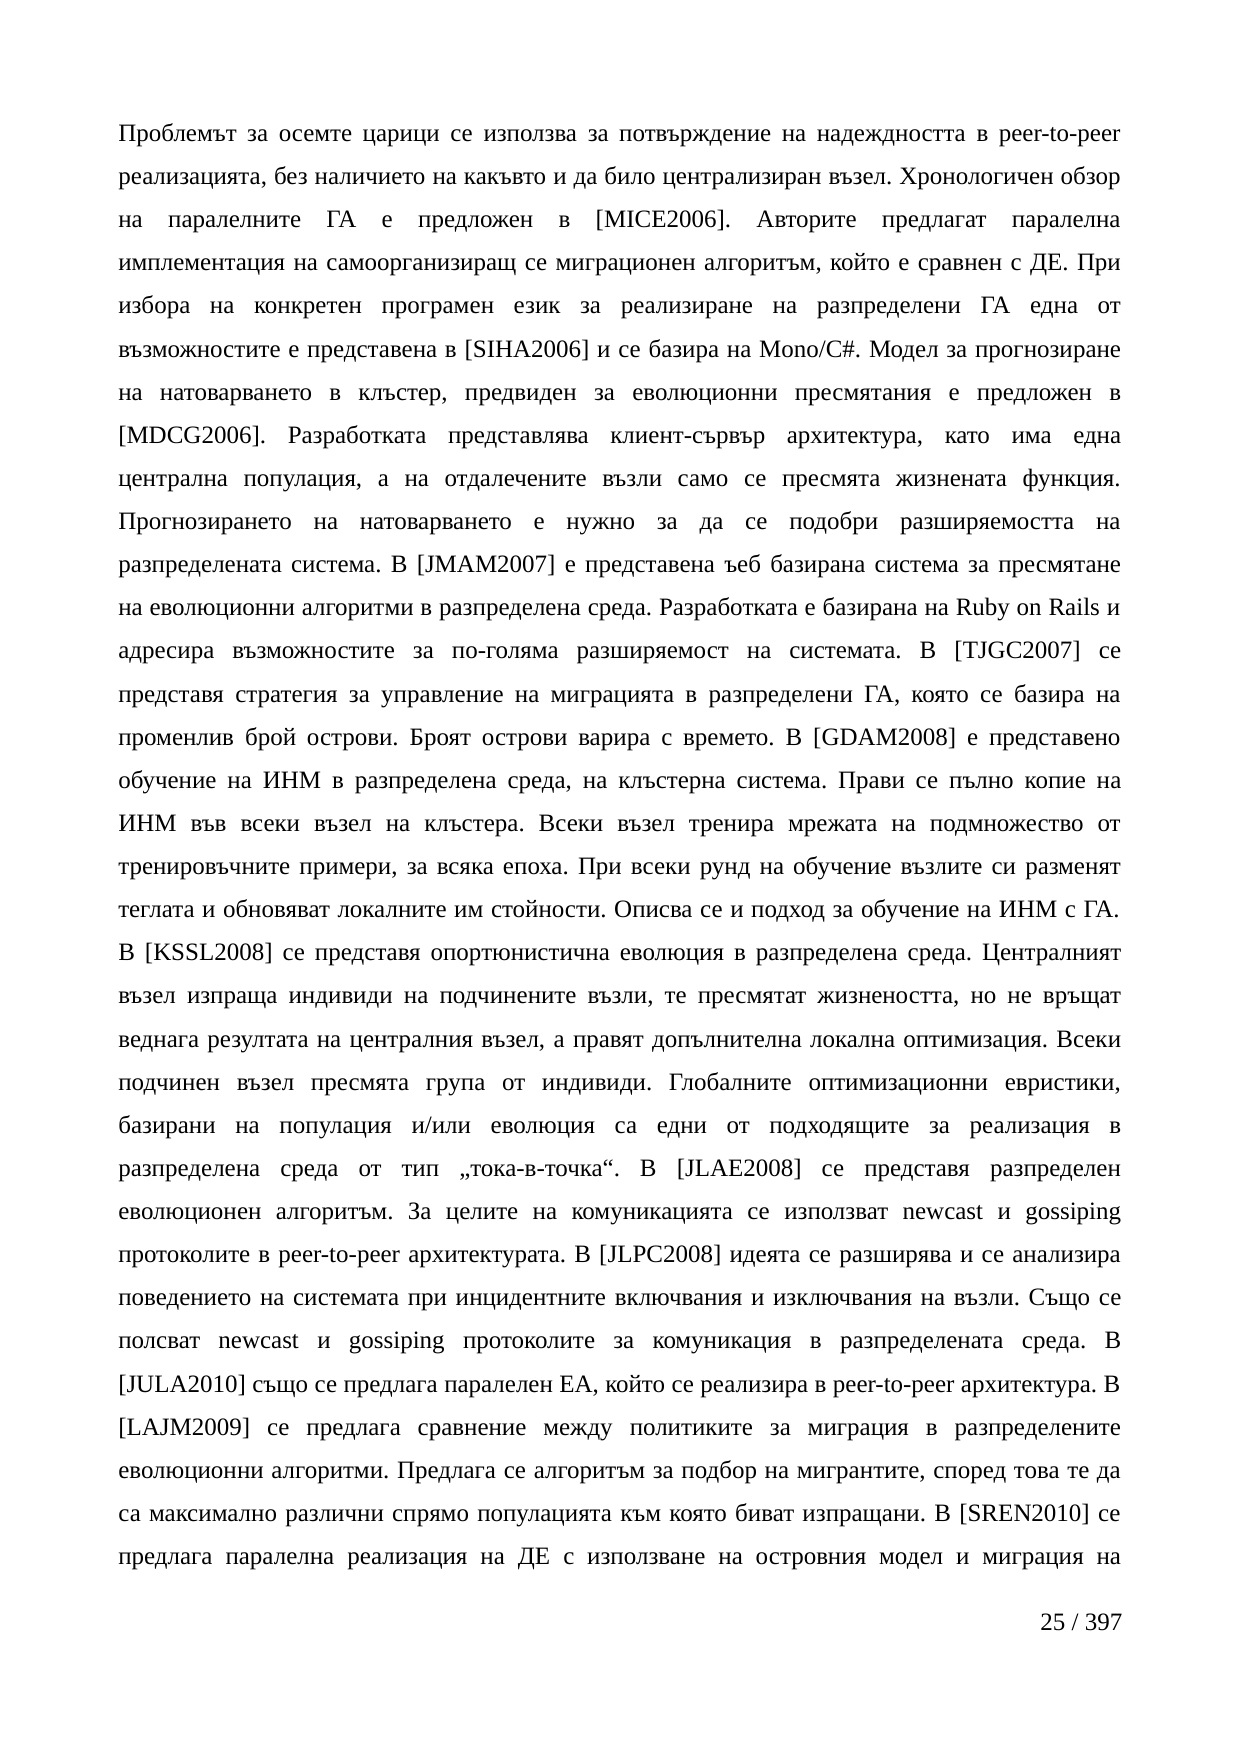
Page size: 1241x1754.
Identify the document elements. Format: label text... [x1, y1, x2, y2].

text Проблемът за осемте царици се използва за потвърждение на надеждността в peer-to-peer реализацията, без наличието на какъвто и да било централизиран възел. Хронологичен обзор на паралелните ГА е предложен в [MICE2006]. Авторите предлагат паралелна имплементация на самоорганизиращ се миграционен алгоритъм, който е сравнен с ДЕ. При избора на конкретен програмен език за реализиране на разпределени ГА една от възможностите е представена в [SIHA2006] и се базира на Mono/C#. Модел за прогнозиране на натоварването в клъстер, предвиден за еволюционни пресмятания е предложен в [MDCG2006]. Разработката представлява клиент-сървър архитектура, като има една централна популация, а на отдалечените възли само се пресмята жизнената функция. Прогнозирането на натоварването е нужно за да се подобри разширяемостта на разпределената система. В [JMAM2007] е представена ъеб базирана система за пресмятане на еволюционни алгоритми в разпределена среда. Разработката е базирана на Ruby on Rails и адресира възможностите за по-голяма разширяемост на системата. В [TJGC2007] се представя стратегия за управление на миграцията в разпределени ГА, която се базира на променлив брой острови. Броят острови варира с времето. В [GDAM2008] е представено обучение на ИНМ в разпределена среда, на клъстерна система. Прави се пълно копие на ИНМ във всеки възел на клъстера. Всеки възел тренира мрежата на подмножество от тренировъчните примери, за всяка епоха. При всеки рунд на обучение възлите си разменят теглата и обновяват локалните им стойности. Описва се и подход за обучение на ИНМ с ГА. В [KSSL2008] се представя опортюнистична еволюция в разпределена среда. Централният възел изпраща индивиди на подчинените възли, те пресмятат жизнеността, но не връщат веднага резултата на централния възел, а правят допълнителна локална оптимизация. Всеки подчинен възел пресмята група от индивиди. Глобалните оптимизационни евристики, базирани на популация и/или еволюция са едни от подходящите за реализация в разпределена среда от тип „тока-в-точка“. В [JLAE2008] се представя разпределен еволюционен алгоритъм. За целите на комуникацията се използват newcast и gossiping протоколите в peer-to-peer архитектурата. В [JLPC2008] идеята се разширява и се анализира поведението на системата при инцидентните включвания и изключвания на възли. Също се полсват newcast и gossiping протоколите за комуникация в разпределената среда. В [JULA2010] също се предлага паралелен ЕА, който се реализира в peer-to-peer архитектура. В [LAJM2009] се предлага сравнение между политиките за миграция в разпределените еволюционни алгоритми. Предлага се алгоритъм за подбор на мигрантите, според това те да са максимално различни спрямо популацията към която биват изпращани. В [SREN2010] се предлага паралелна реализация на ДЕ с използване на островния модел и миграция на [118, 118, 1122, 1570]
